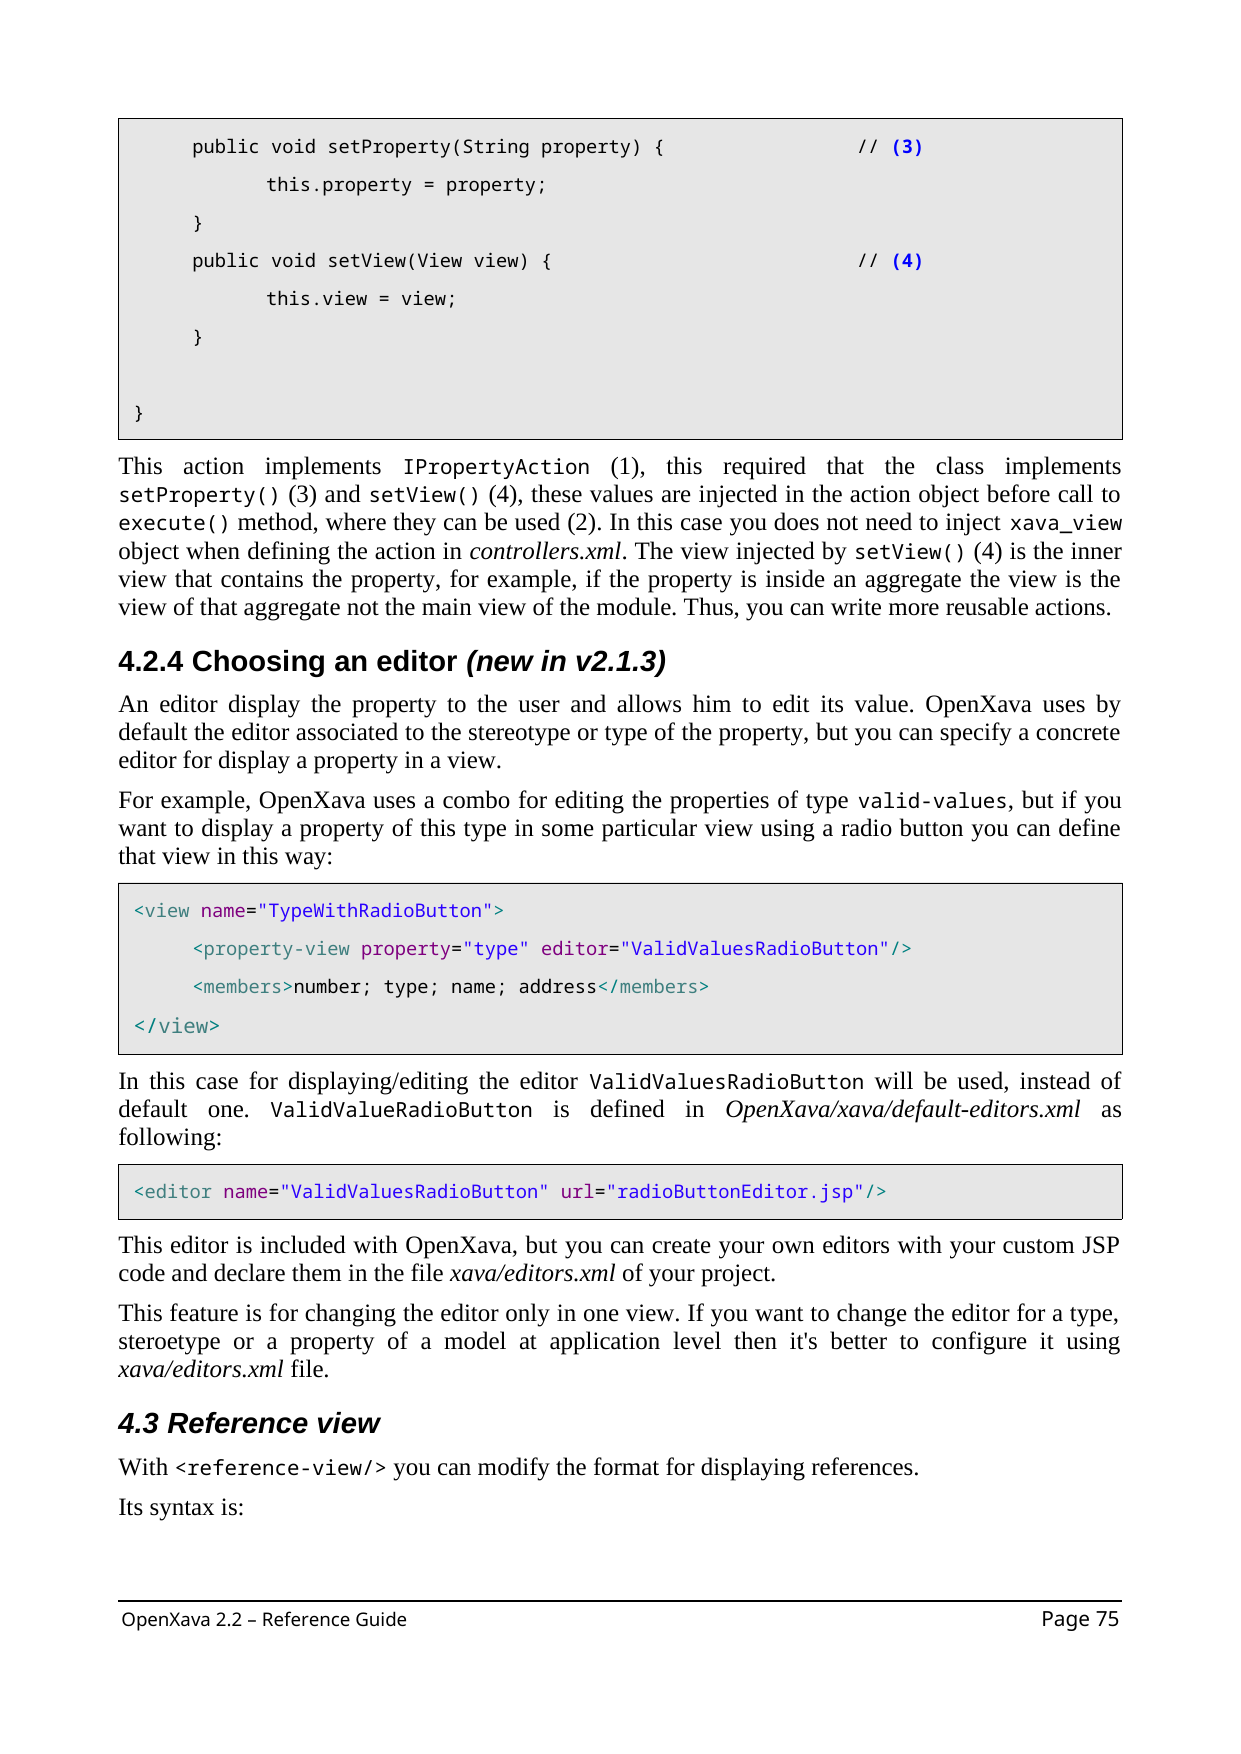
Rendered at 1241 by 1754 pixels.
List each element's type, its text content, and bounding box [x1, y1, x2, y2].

text public void setView(View view) { // (4) [119, 232, 1122, 270]
text This action implements IPropertyAction (1), this required that the class implements setProperty() (3) and setView() (4), these values are injected in the action object before call to execute() method, where they can be used (2). In this case you does not need to inject xava_view object when defining the action in controllers.xml. The view injected by setView() (4) is the inner view that contains the property, for example, if the property is inside an aggregate the view is the view of that aggregate not the main view of the module. Thus, you can write more reusable actions. [118, 452, 1122, 620]
text </view> [119, 996, 1122, 1054]
text } [119, 384, 1122, 439]
text <view name="TypeWithRadioButton"> [119, 884, 1122, 920]
text With <reference-view/> you can modify the format for displaying references. [118, 1453, 1122, 1481]
text An editor display the property to the user and allows him to edit its value. OpenXava uses by default the editor associated to the stereotype or type of the property, but you can specify a concrete editor for display a property in a view. [118, 691, 1122, 774]
text For example, OpenXava uses a combo for editing the properties of type valid-values, but if you want to display a property of this type in some particular view using a radio button you can define that view in this way: [118, 786, 1122, 870]
text } [119, 194, 1122, 232]
text public void setProperty(String property) { // (3) [119, 119, 1122, 156]
subtitle Choosing an editor (new in v2.1.3) [118, 645, 1122, 678]
text <editor name="ValidValuesRadioButton" url="radioButtonEditor.jsp"/> [119, 1165, 1122, 1219]
text <property-view property="type" editor="ValidValuesRadioButton"/> [119, 920, 1122, 958]
text In this case for displaying/editing the editor ValidValuesRadioButton will be used, instead of default one. ValidValueRadioButton is defined in OpenXava/xava/default-editors.xml as following: [118, 1067, 1122, 1151]
text } [119, 308, 1122, 346]
text This feature is for changing the editor only in one view. If you want to change the editor for a type, steroetype or a property of a model at application level then it's better to configure it using xava/editors.xml file. [118, 1299, 1122, 1382]
text <members>number; type; name; address</members> [119, 958, 1122, 996]
text This editor is included with OpenXava, but you can create your own editors with your custom JSP code and declare them in the file xava/editors.xml of your project. [118, 1231, 1122, 1287]
text this.property = property; [119, 156, 1122, 194]
subtitle Reference view [118, 1407, 1122, 1440]
text Its syntax is: [118, 1493, 1122, 1521]
text this.view = view; [119, 270, 1122, 308]
